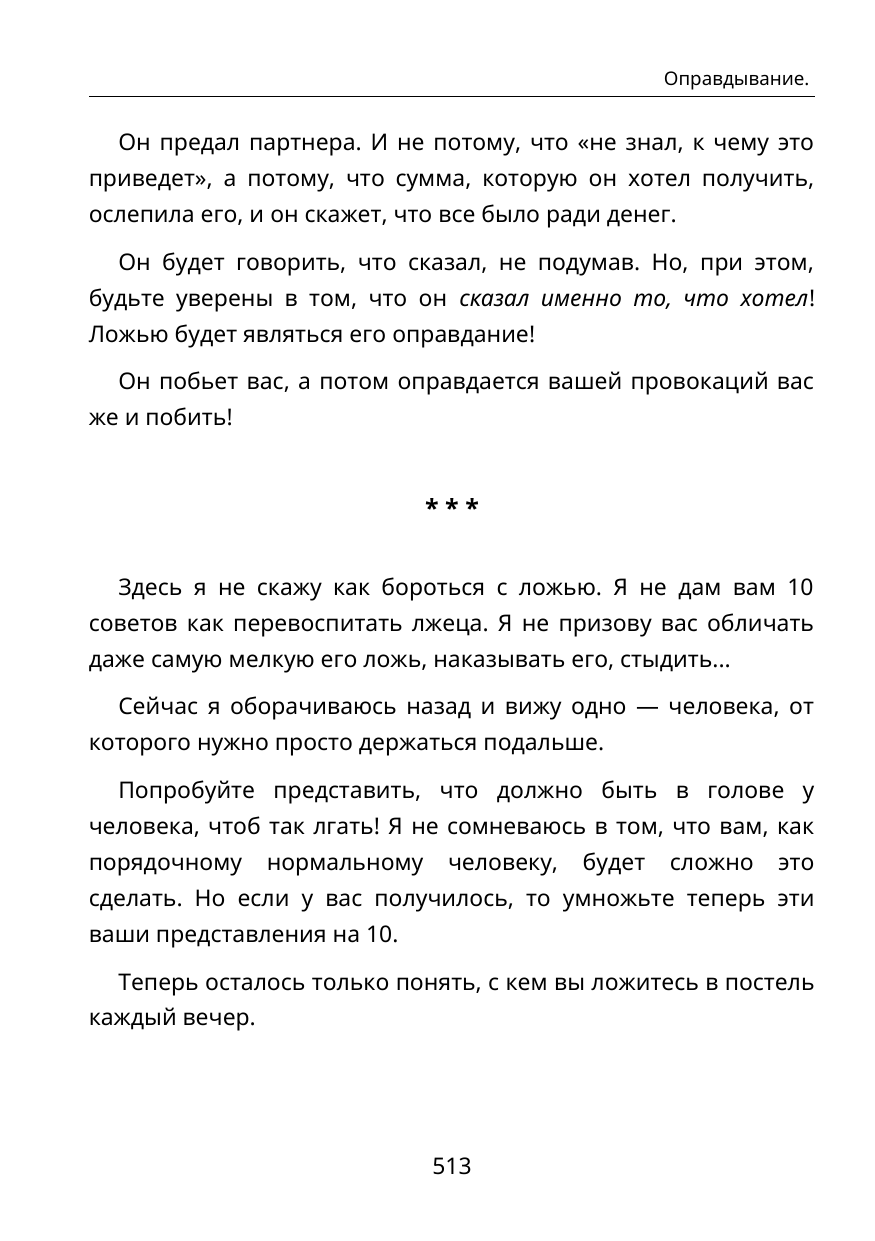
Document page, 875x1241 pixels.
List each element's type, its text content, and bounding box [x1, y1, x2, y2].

text Сейчас я оборачиваюсь назад и вижу одно — человека, от которого нужно просто держаться подальше. [88, 690, 815, 757]
text Он побьет вас, а потом оправдается вашей провокаций вас же и побить! [88, 365, 815, 432]
text Он будет говорить, что сказал, не подумав. Но, при этом, будьте уверены в том, что он сказал именно то, что хотел! Ложью будет являться его оправдание! [88, 246, 815, 349]
text Теперь осталось только понять, с кем вы ложитесь в постель каждый вечер. [88, 965, 815, 1033]
subtitle * * * [88, 490, 815, 524]
text Попробуйте представить, что должно быть в голове у человека, чтоб так лгать! Я не сомневаюсь в том, что вам, как порядочному нормальному человеку, будет сложно это сделать. Но если у вас получилось, то умножьте теперь эти ваши представления на 10. [88, 774, 815, 949]
text Он предал партнера. И не потому, что «не знал, к чему это приведет», а потому, что сумма, которую он хотел получить, ослепила его, и он скажет, что все было ради денег. [88, 126, 815, 229]
text Здесь я не скажу как бороться с ложью. Я не дам вам 10 советов как перевоспитать лжеца. Я не призову вас обличать даже самую мелкую его ложь, наказывать его, стыдить... [88, 571, 815, 674]
